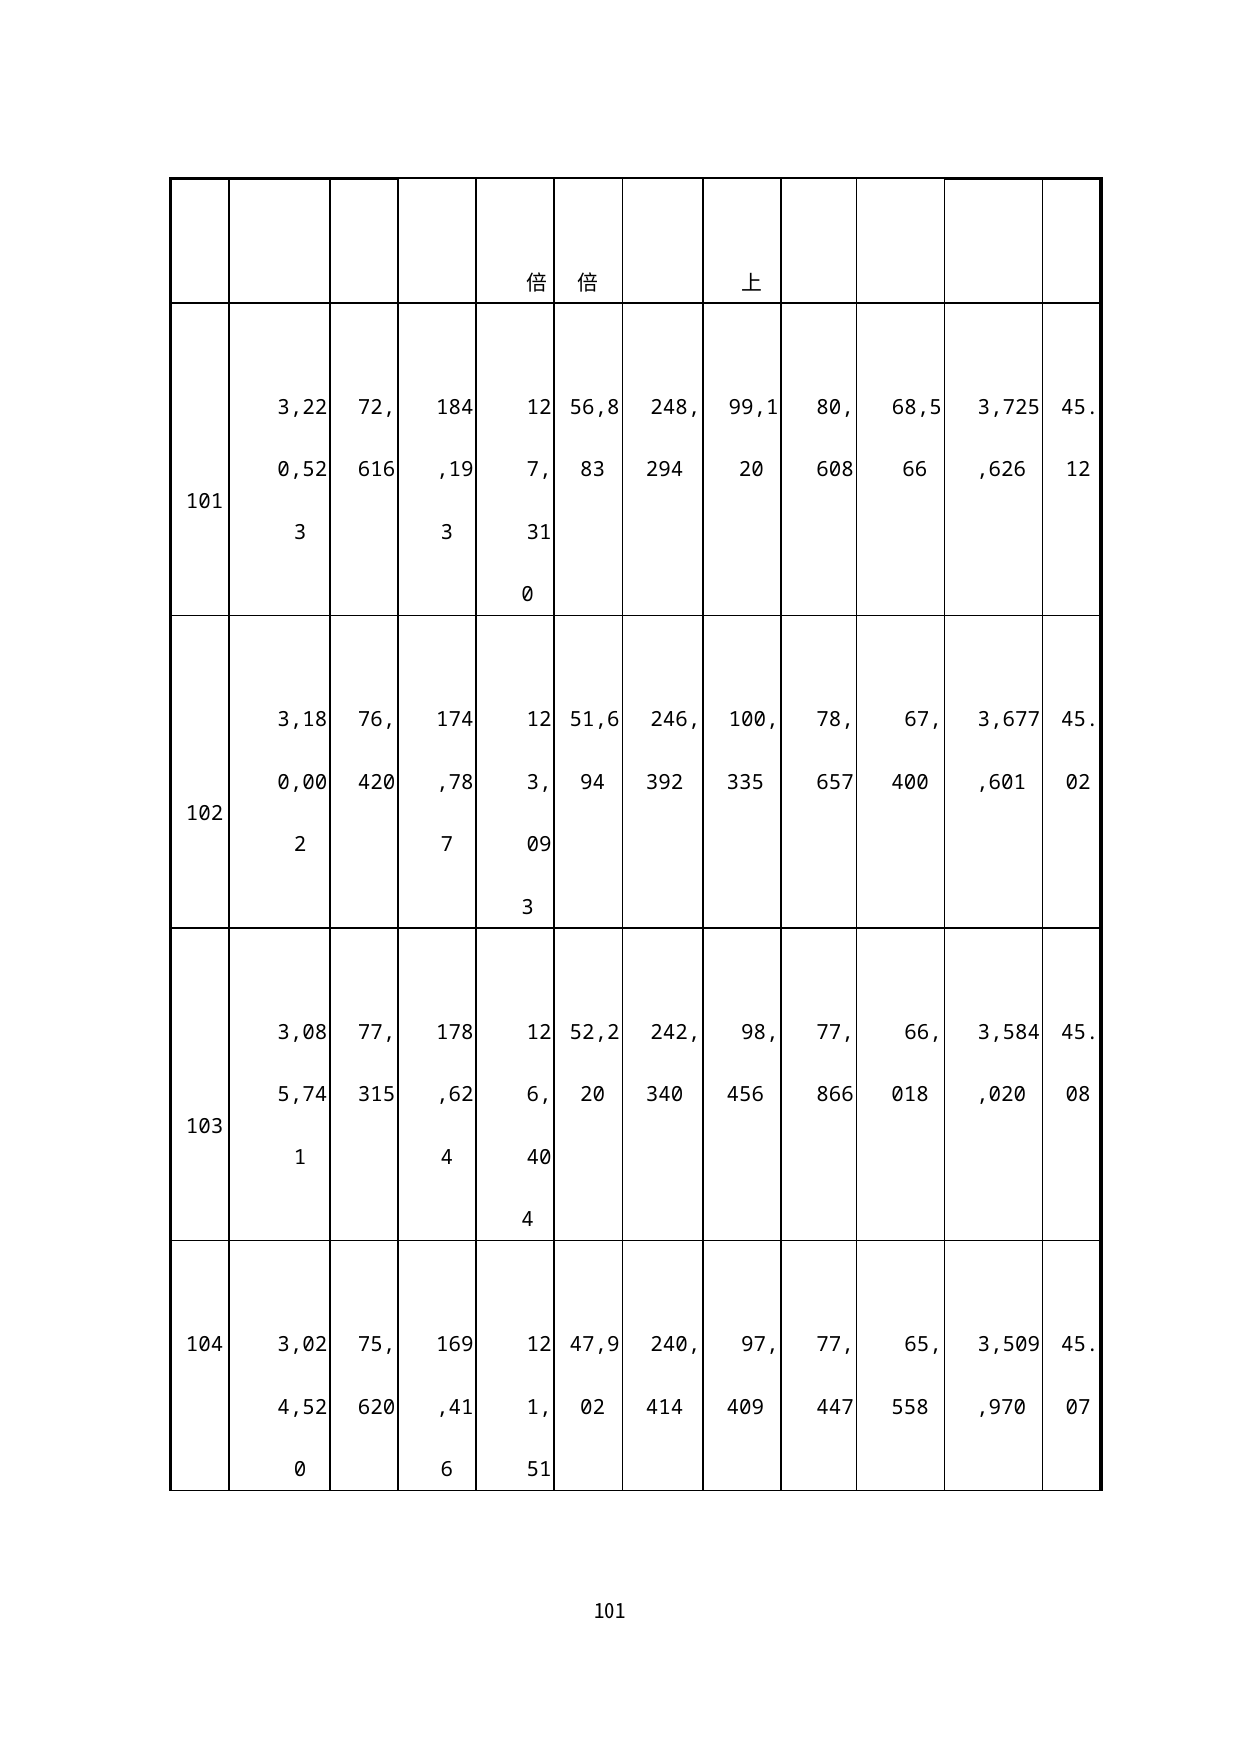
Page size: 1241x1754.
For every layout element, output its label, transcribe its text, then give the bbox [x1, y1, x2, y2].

table_cell 45.02 [1043, 616, 1099, 927]
table_cell 47,902 [555, 1241, 622, 1490]
table_cell 248,294 [623, 304, 702, 615]
table_cell 240,414 [623, 1241, 702, 1490]
table_cell 77,447 [782, 1241, 856, 1490]
table_cell 3,725,626 [945, 304, 1042, 615]
table_cell 97,409 [704, 1241, 780, 1490]
table_cell 3,509,970 [945, 1241, 1042, 1490]
table_cell 77,315 [331, 929, 397, 1240]
table_cell 52,220 [555, 929, 622, 1240]
table_cell 56,883 [555, 304, 622, 615]
table_cell 100,335 [704, 616, 780, 927]
table_cell [399, 179, 475, 302]
table_cell 104 [172, 1241, 228, 1490]
table_cell 45.12 [1043, 304, 1099, 615]
table_cell 121,51 [477, 1241, 553, 1490]
table_cell 77,866 [782, 929, 856, 1240]
table_cell 51,694 [555, 616, 622, 927]
table_cell 68,566 [857, 304, 944, 615]
table_cell 127,310 [477, 304, 553, 615]
table_cell 3,180,002 [230, 616, 329, 927]
table_cell 242,340 [623, 929, 702, 1240]
table_cell 75,620 [331, 1241, 397, 1490]
table_cell 184,193 [399, 304, 475, 615]
table_cell 倍 [477, 179, 553, 302]
table_cell 80,608 [782, 304, 856, 615]
table_header [172, 180, 228, 302]
table_cell 101 [172, 304, 228, 615]
table_header [1043, 180, 1099, 302]
table_cell 倍 [555, 179, 622, 302]
table_cell 123,093 [477, 616, 553, 927]
table_cell [623, 179, 702, 302]
table_cell 169,416 [399, 1241, 475, 1490]
table_cell 3,024,520 [230, 1241, 329, 1490]
table_cell 3,085,741 [230, 929, 329, 1240]
table_cell 66,018 [857, 929, 944, 1240]
table_cell 103 [172, 929, 228, 1240]
table_cell 3,220,523 [230, 304, 329, 615]
table_cell 45.07 [1043, 1241, 1099, 1490]
table_cell 98,456 [704, 929, 780, 1240]
table_cell 102 [172, 616, 228, 927]
table_header [230, 180, 329, 302]
table_cell 67,400 [857, 616, 944, 927]
table_cell 174,787 [399, 616, 475, 927]
table_cell [782, 179, 856, 302]
table_cell 3,677,601 [945, 616, 1042, 927]
table_header [945, 180, 1042, 302]
table_cell 178,624 [399, 929, 475, 1240]
table_cell 78,657 [782, 616, 856, 927]
table_cell 76,420 [331, 616, 397, 927]
table_cell 3,584,020 [945, 929, 1042, 1240]
table_cell 246,392 [623, 616, 702, 927]
table_header [331, 180, 397, 302]
table_cell 72,616 [331, 304, 397, 615]
table_cell 99,120 [704, 304, 780, 615]
table_cell [857, 179, 944, 302]
table_cell 上 [704, 179, 780, 302]
table_cell 45.08 [1043, 929, 1099, 1240]
table_cell 65,558 [857, 1241, 944, 1490]
table_cell 126,404 [477, 929, 553, 1240]
